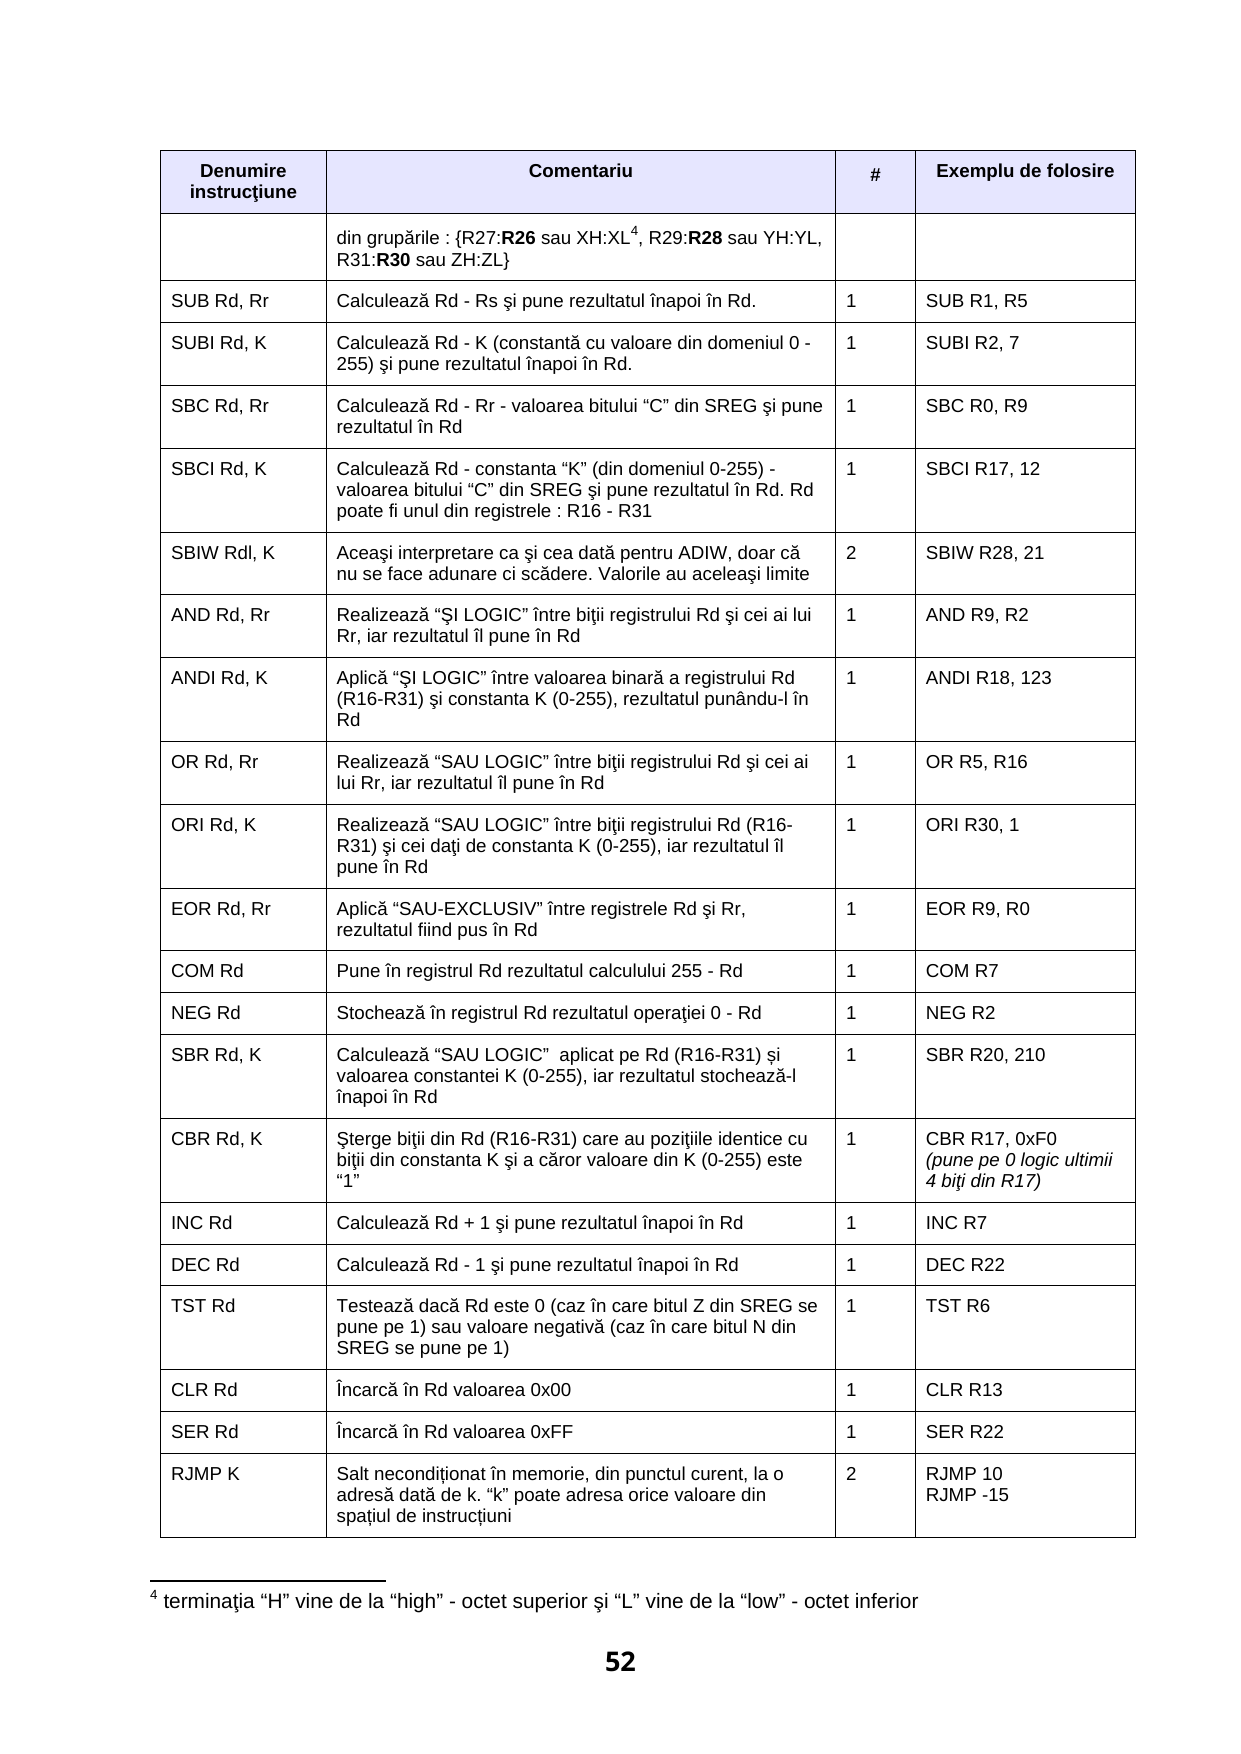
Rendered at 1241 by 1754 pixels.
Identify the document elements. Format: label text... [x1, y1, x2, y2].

table_cell 1 [836, 281, 915, 322]
table_cell DEC R22 [916, 1245, 1135, 1285]
table_cell Calculează Rd - 1 şi pune rezultatul înapoi în Rd [327, 1245, 835, 1285]
table_cell Calculează Rd - constanta “K” (din domeniul 0-255) - valoarea bitului “C” din SREG şi pune rezultatul în Rd. Rd poate fi unul din registrele : R16 - R31 [327, 449, 835, 532]
table_cell SBCI Rd, K [161, 449, 326, 532]
table_cell Testează dacă Rd este 0 (caz în care bitul Z din SREG se pune pe 1) sau valoare negativă (caz în care bitul N din SREG se pune pe 1) [327, 1286, 835, 1369]
table_cell Încarcă în Rd valoarea 0x00 [327, 1370, 835, 1411]
table_header Denumire instrucţiune [161, 151, 326, 213]
table_cell ORI Rd, K [161, 805, 326, 887]
table_header Exemplu de folosire [916, 151, 1135, 213]
table_cell OR R5, R16 [916, 742, 1135, 804]
table_cell SBR Rd, K [161, 1035, 326, 1118]
table_cell ORI R30, 1 [916, 805, 1135, 887]
table_cell 1 [836, 1245, 915, 1285]
table_cell RJMP 10 RJMP -15 [916, 1454, 1135, 1537]
table_cell TST R6 [916, 1286, 1135, 1369]
table_cell 1 [836, 951, 915, 992]
table_cell 1 [836, 1286, 915, 1369]
table_cell NEG R2 [916, 993, 1135, 1034]
table_cell 1 [836, 805, 915, 887]
table_cell [836, 214, 915, 280]
table_cell COM Rd [161, 951, 326, 992]
table_cell Calculează Rd - K (constantă cu valoare din domeniul 0 - 255) şi pune rezultatul înapoi în Rd. [327, 323, 835, 385]
table_cell Realizează “SAU LOGIC” între biţii registrului Rd şi cei ai lui Rr, iar rezultatul îl pune în Rd [327, 742, 835, 804]
table_cell Calculează “SAU LOGIC” aplicat pe Rd (R16-R31) și valoarea constantei K (0-255), iar rezultatul stochează-l înapoi în Rd [327, 1035, 835, 1118]
table_cell SER Rd [161, 1412, 326, 1453]
table_cell SBC R0, R9 [916, 386, 1135, 448]
table_cell Realizează “ŞI LOGIC” între biţii registrului Rd şi cei ai lui Rr, iar rezultatul îl pune în Rd [327, 595, 835, 657]
table_cell Calculează Rd + 1 şi pune rezultatul înapoi în Rd [327, 1203, 835, 1243]
table_cell 1 [836, 993, 915, 1034]
table_cell 1 [836, 386, 915, 448]
table_cell 1 [836, 658, 915, 741]
table_cell AND R9, R2 [916, 595, 1135, 657]
table_cell 1 [836, 595, 915, 657]
table_cell CBR Rd, K [161, 1119, 326, 1202]
table_header Comentariu [327, 151, 835, 213]
table_cell CBR R17, 0xF0 (pune pe 0 logic ultimii 4 biţi din R17) [916, 1119, 1135, 1202]
table_cell CLR R13 [916, 1370, 1135, 1411]
table_cell Aplică “ŞI LOGIC” între valoarea binară a registrului Rd (R16-R31) şi constanta K (0-255), rezultatul punându-l în Rd [327, 658, 835, 741]
table_cell 1 [836, 1119, 915, 1202]
table_cell Stochează în registrul Rd rezultatul operaţiei 0 - Rd [327, 993, 835, 1034]
table_cell OR Rd, Rr [161, 742, 326, 804]
table_cell Încarcă în Rd valoarea 0xFF [327, 1412, 835, 1453]
table_cell Realizează “SAU LOGIC” între biţii registrului Rd (R16-R31) şi cei daţi de constanta K (0-255), iar rezultatul îl pune în Rd [327, 805, 835, 887]
table_cell SBR R20, 210 [916, 1035, 1135, 1118]
table_cell 1 [836, 1370, 915, 1411]
table_cell Pune în registrul Rd rezultatul calculului 255 - Rd [327, 951, 835, 992]
table_cell 1 [836, 323, 915, 385]
table_cell EOR Rd, Rr [161, 889, 326, 950]
table_cell 1 [836, 1035, 915, 1118]
table_cell 2 [836, 1454, 915, 1537]
table_cell EOR R9, R0 [916, 889, 1135, 950]
table_cell SBIW Rdl, K [161, 533, 326, 594]
table_cell 2 [836, 533, 915, 594]
table_cell Calculează Rd - Rs şi pune rezultatul înapoi în Rd. [327, 281, 835, 322]
table_cell RJMP K [161, 1454, 326, 1537]
table_cell INC Rd [161, 1203, 326, 1243]
table_cell ANDI R18, 123 [916, 658, 1135, 741]
table_header # [836, 151, 915, 213]
table_cell 1 [836, 449, 915, 532]
table_cell SBCI R17, 12 [916, 449, 1135, 532]
table_cell COM R7 [916, 951, 1135, 992]
table_cell Aceaşi interpretare ca şi cea dată pentru ADIW, doar că nu se face adunare ci scădere. Valorile au aceleaşi limite [327, 533, 835, 594]
table_cell 1 [836, 742, 915, 804]
table_cell SBIW R28, 21 [916, 533, 1135, 594]
table_cell Calculează Rd - Rr - valoarea bitului “C” din SREG şi pune rezultatul în Rd [327, 386, 835, 448]
table_cell TST Rd [161, 1286, 326, 1369]
table_cell [161, 214, 326, 280]
table_cell CLR Rd [161, 1370, 326, 1411]
table_cell SER R22 [916, 1412, 1135, 1453]
table_cell DEC Rd [161, 1245, 326, 1285]
table_cell 1 [836, 1203, 915, 1243]
table_cell INC R7 [916, 1203, 1135, 1243]
table_cell ANDI Rd, K [161, 658, 326, 741]
table_cell SBC Rd, Rr [161, 386, 326, 448]
table_cell NEG Rd [161, 993, 326, 1034]
table_cell din grupările : {R27:R26 sau XH:XL, R29:R28 sau YH:YL, R31:R30 sau ZH:ZL} [327, 214, 835, 280]
table_cell 1 [836, 1412, 915, 1453]
table_cell Salt necondiționat în memorie, din punctul curent, la o adresă dată de k. “k” poate adresa orice valoare din spațiul de instrucțiuni [327, 1454, 835, 1537]
table_cell [916, 214, 1135, 280]
table_cell 1 [836, 889, 915, 950]
table_cell SUB R1, R5 [916, 281, 1135, 322]
table_cell SUBI Rd, K [161, 323, 326, 385]
table_cell AND Rd, Rr [161, 595, 326, 657]
table_cell Şterge biţii din Rd (R16-R31) care au poziţiile identice cu biţii din constanta K şi a căror valoare din K (0-255) este “1” [327, 1119, 835, 1202]
table_cell SUBI R2, 7 [916, 323, 1135, 385]
table_cell Aplică “SAU-EXCLUSIV” între registrele Rd şi Rr, rezultatul fiind pus în Rd [327, 889, 835, 950]
table_cell SUB Rd, Rr [161, 281, 326, 322]
